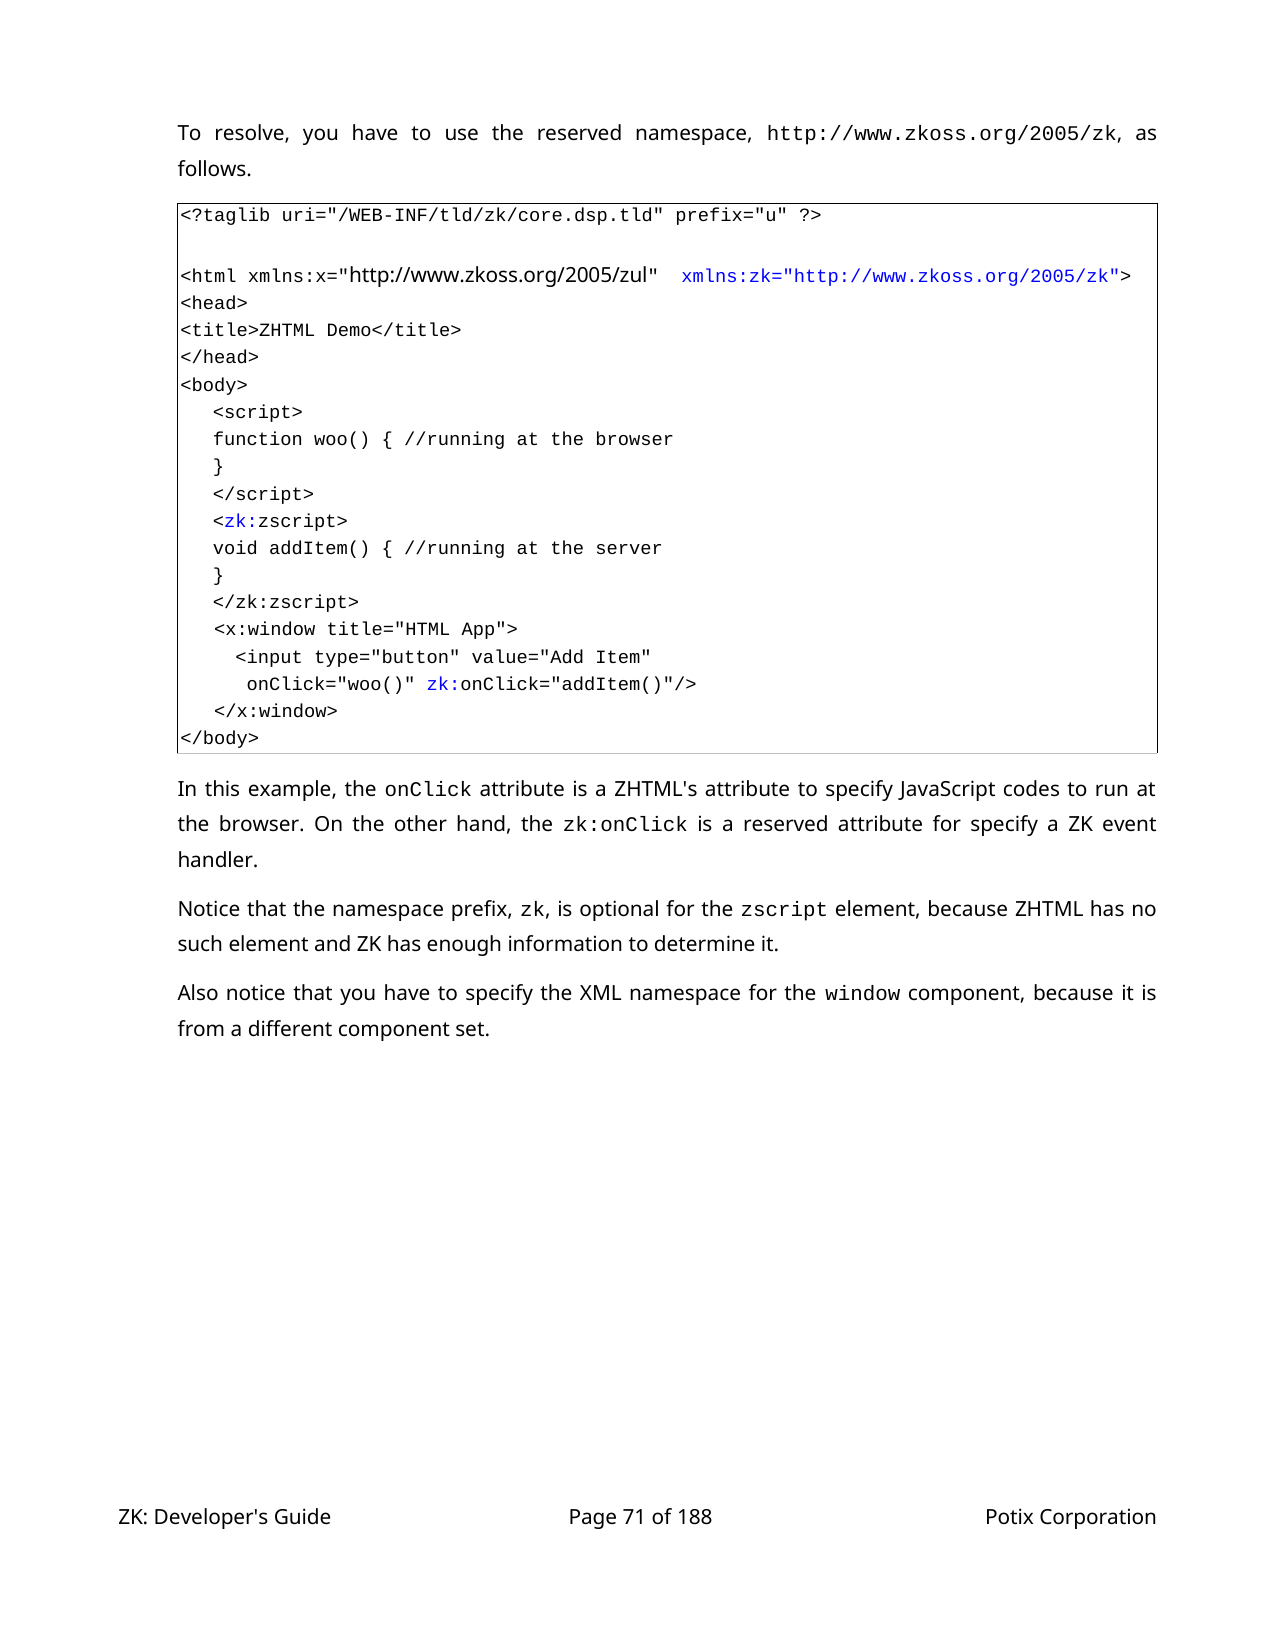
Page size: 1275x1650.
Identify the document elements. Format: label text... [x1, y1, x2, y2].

text <head> [178, 291, 1157, 315]
text <?taglib uri="/WEB-INF/tld/zk/core.dsp.tld" prefix="u" ?> [178, 204, 1157, 227]
text <script> [178, 400, 1157, 424]
text } [178, 563, 1157, 587]
text <input type="button" value="Add Item" [178, 644, 1157, 669]
text <zk:zscript> [178, 508, 1157, 533]
text <x:window title="HTML App"> [178, 617, 1157, 642]
text <body> [178, 373, 1157, 397]
text </x:window> [178, 699, 1157, 723]
text To resolve, you have to use the reserved namespace, http://www.zkoss.org/2005/zk, as follows. [177, 118, 1157, 182]
text Notice that the namespace prefix, zk, is optional for the zscript element, because ZHTML has no such element and ZK has enough information to determine it. [177, 894, 1157, 958]
text void addItem() { //running at the server [178, 536, 1157, 560]
text </zk:zscript> [178, 590, 1157, 614]
text <title>ZHTML Demo</title> [178, 318, 1157, 342]
text </head> [178, 345, 1157, 370]
text onClick="woo()" zk:onClick="addItem()"/> [178, 672, 1157, 696]
text Also notice that you have to specify the XML namespace for the window component, because it is from a different component set. [177, 978, 1157, 1042]
text In this example, the onClick attribute is a ZHTML's attribute to specify JavaScript codes to run at the browser. On the other hand, the zk:onClick is a reserved attribute for specify a ZK event handler. [177, 774, 1157, 873]
text </script> [178, 481, 1157, 506]
text function woo() { //running at the browser [178, 427, 1157, 451]
text </body> [178, 726, 1157, 753]
text <html xmlns:x="http://www.zkoss.org/2005/zul" xmlns:zk="http://www.zkoss.org/2005/zk"> [178, 257, 1157, 288]
text } [178, 454, 1157, 478]
